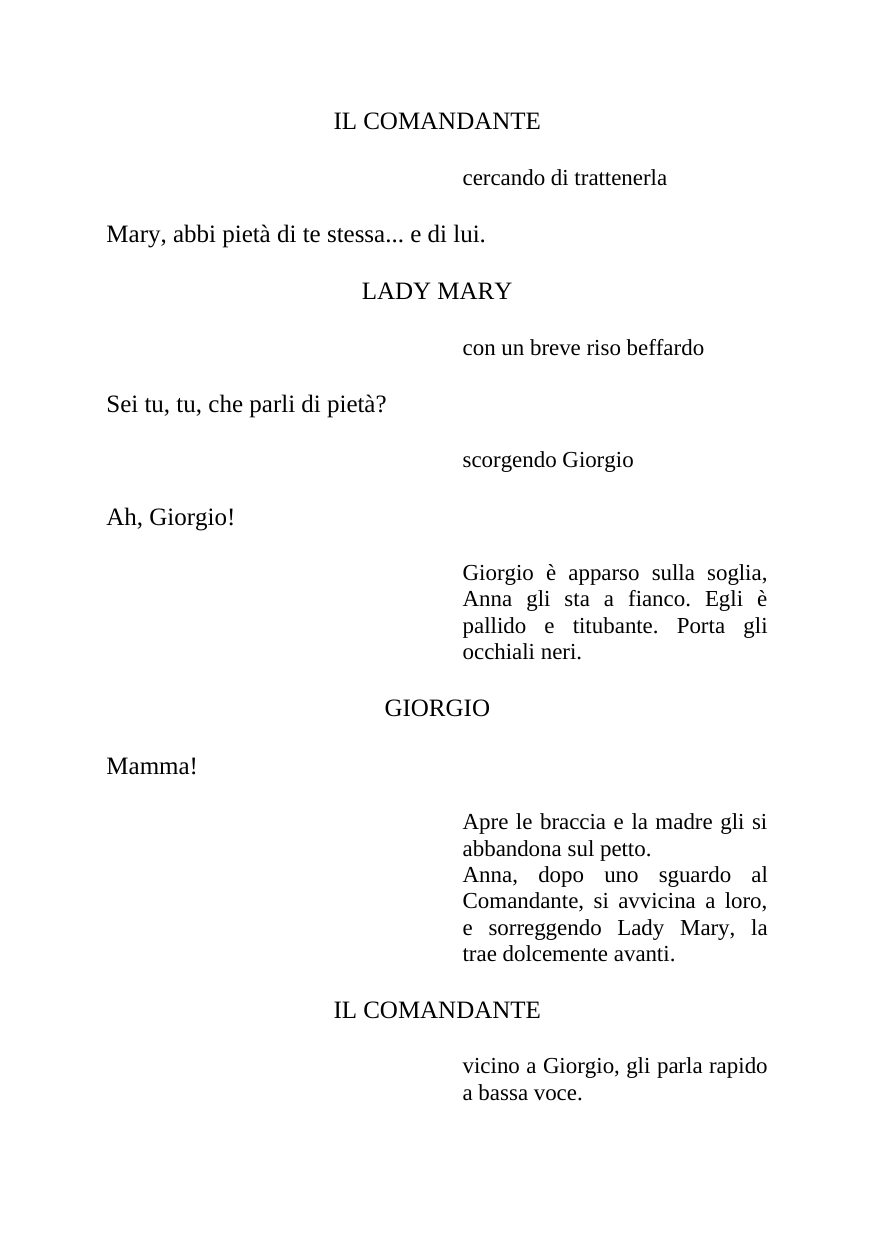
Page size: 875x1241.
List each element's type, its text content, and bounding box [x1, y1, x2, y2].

text GIORGIO [106, 693, 768, 722]
text Apre le braccia e la madre gli si abbandona sul petto. [462, 808, 768, 861]
text Mary, abbi pietà di te stessa... e di lui. [106, 219, 768, 248]
text scorgendo Giorgio [462, 446, 768, 473]
text Sei tu, tu, che parli di pietà? [106, 389, 768, 418]
text Giorgio è apparso sulla soglia, Anna gli sta a fianco. Egli è pallido e titubante. Porta gli occhiali neri. [462, 559, 768, 664]
text Mamma! [106, 751, 768, 779]
text cercando di trattenerla [462, 164, 768, 190]
text vicino a Giorgio, gli parla rapido a bassa voce. [462, 1053, 768, 1105]
text IL COMANDANTE [106, 995, 768, 1024]
text LADY MARY [106, 276, 768, 305]
text IL COMANDANTE [106, 106, 768, 135]
text Anna, dopo uno sguardo al Comandante, si avvicina a loro, e sorreggendo Lady Mary, la trae dolcemente avanti. [462, 861, 768, 966]
text Ah, Giorgio! [106, 502, 768, 530]
text con un breve riso beffardo [462, 334, 768, 360]
